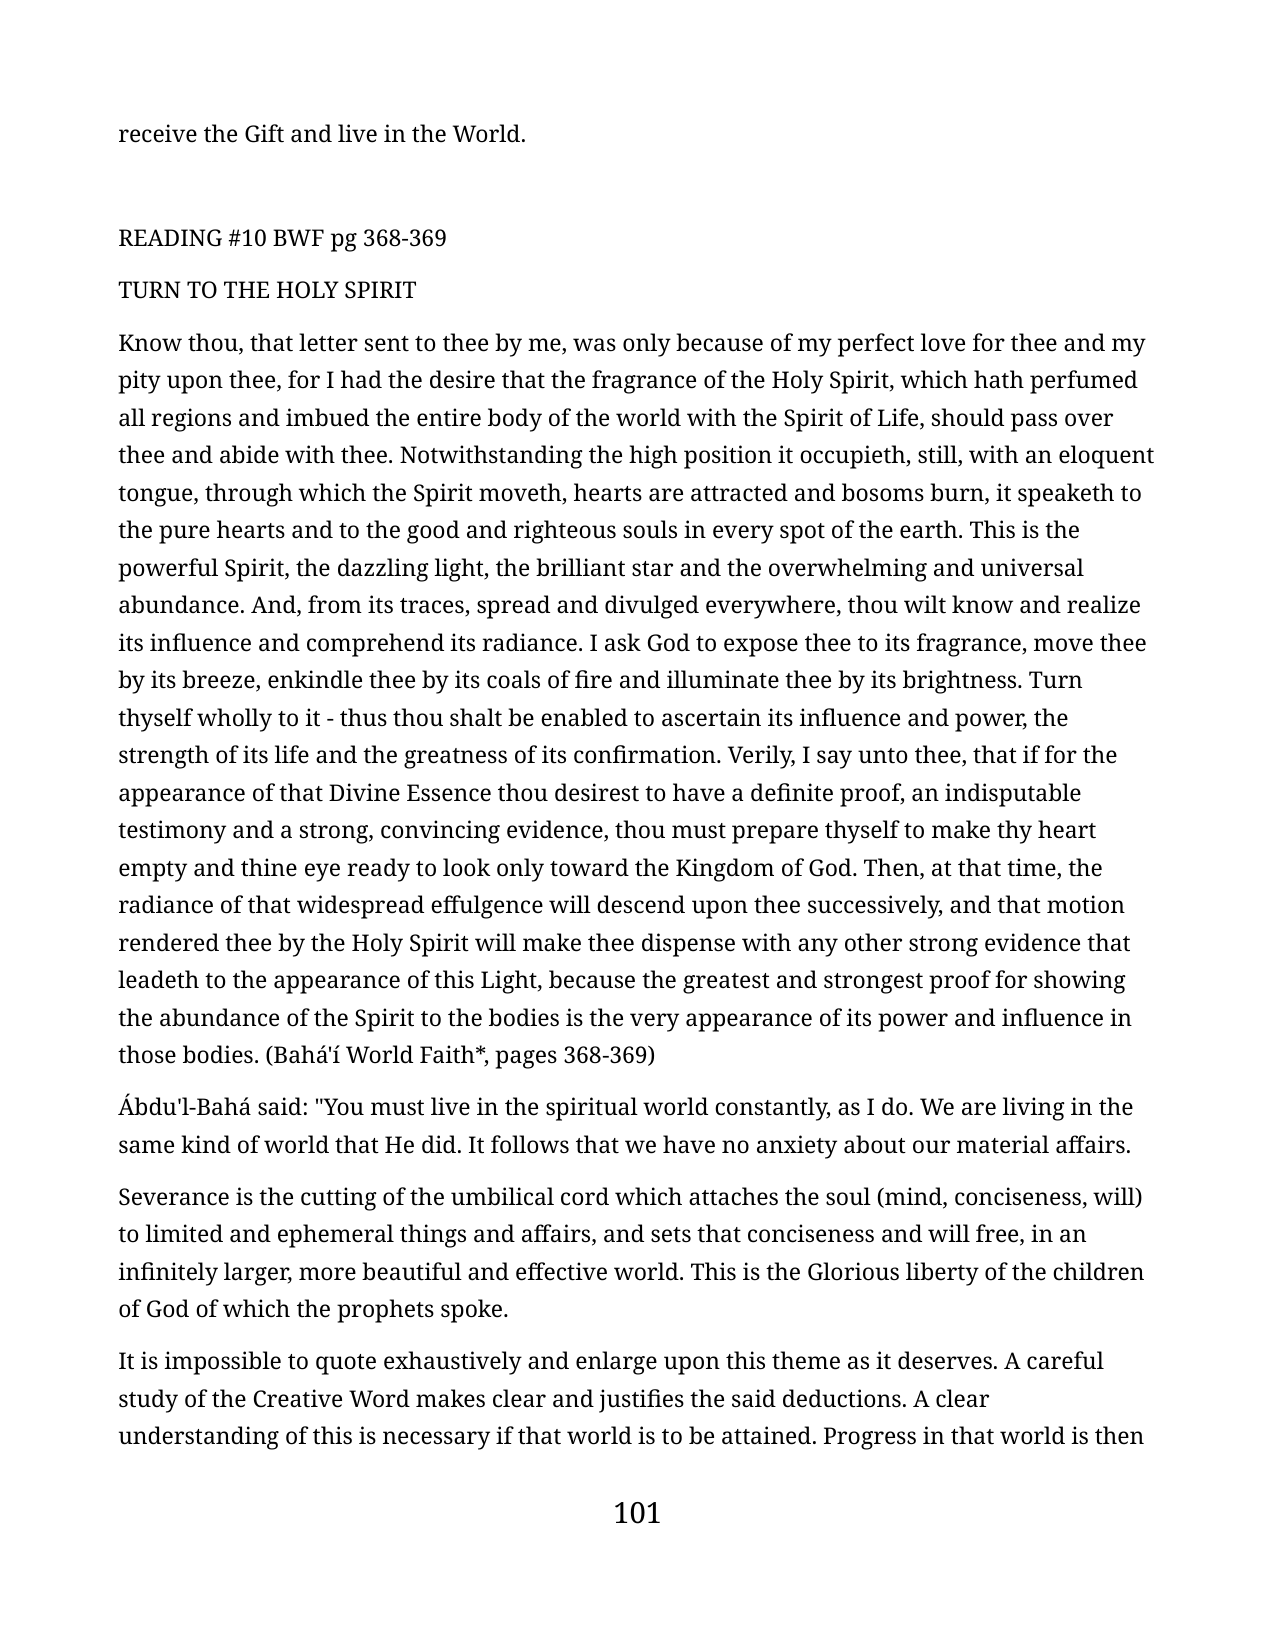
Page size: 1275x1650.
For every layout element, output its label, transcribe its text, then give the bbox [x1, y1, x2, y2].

text TURN TO THE HOLY SPIRIT [118, 274, 1157, 306]
text Know thou, that letter sent to thee by me, was only because of my perfect love for thee and my pity upon thee, for I had the desire that the fragrance of the Holy Spirit, which hath perfumed all regions and imbued the entire body of the world with the Spirit of Life, should pass over thee and abide with thee. Notwithstanding the high position it occupieth, still, with an eloquent tongue, through which the Spirit moveth, hearts are attracted and bosoms burn, it speaketh to the pure hearts and to the good and righteous souls in every spot of the earth. This is the powerful Spirit, the dazzling light, the brilliant star and the overwhelming and universal abundance. And, from its traces, spread and divulged everywhere, thou wilt know and realize its influence and comprehend its radiance. I ask God to expose thee to its fragrance, move thee by its breeze, enkindle thee by its coals of fire and illuminate thee by its brightness. Turn thyself wholly to it ‑ thus thou shalt be enabled to ascertain its influence and power, the strength of its life and the greatness of its confirmation. Verily, I say unto thee, that if for the appearance of that Divine Essence thou desirest to have a definite proof, an indisputable testimony and a strong, convincing evidence, thou must prepare thyself to make thy heart empty and thine eye ready to look only toward the Kingdom of God. Then, at that time, the radiance of that widespread effulgence will descend upon thee successively, and that motion rendered thee by the Holy Spirit will make thee dispense with any other strong evidence that leadeth to the appearance of this Light, because the greatest and strongest proof for showing the abundance of the Spirit to the bodies is the very appearance of its power and influence in those bodies. (Bahá'í World Faith*, pages 368‑369) [118, 326, 1157, 1070]
text READING #10 BWF pg 368‑369 [118, 222, 1157, 253]
text Severance is the cutting of the umbilical cord which attaches the soul (mind, conciseness, will) to limited and ephemeral things and affairs, and sets that conciseness and will free, in an infinitely larger, more beautiful and effective world. This is the Glorious liberty of the children of God of which the prophets spoke. [118, 1181, 1157, 1324]
text It is impossible to quote exhaustively and enlarge upon this theme as it deserves. A careful study of the Creative Word makes clear and justifies the said deductions. A clear understanding of this is necessary if that world is to be attained. Progress in that world is then [118, 1345, 1157, 1451]
text Ábdu'l-Bahá said: "You must live in the spiritual world constantly, as I do. We are living in the same kind of world that He did. It follows that we have no anxiety about our material affairs. [118, 1091, 1157, 1160]
text receive the Gift and live in the World. [118, 118, 1157, 149]
